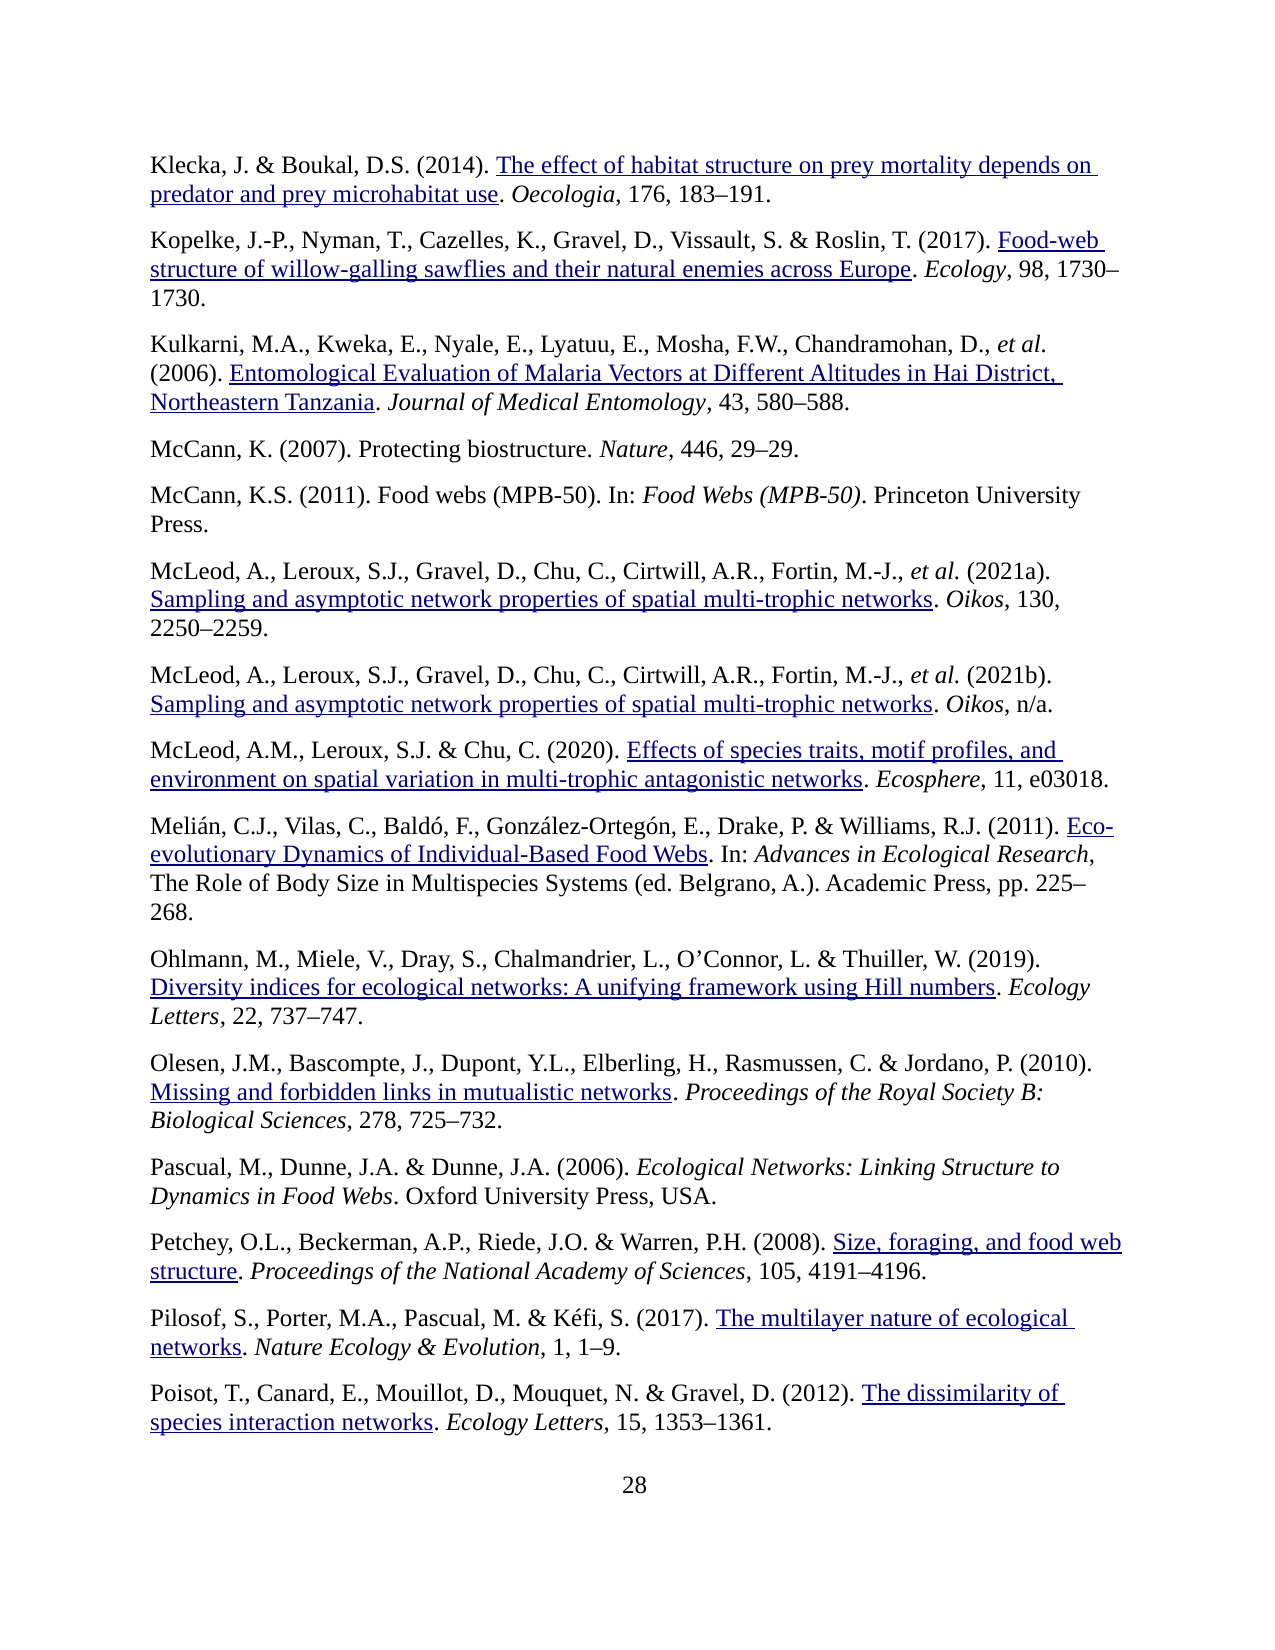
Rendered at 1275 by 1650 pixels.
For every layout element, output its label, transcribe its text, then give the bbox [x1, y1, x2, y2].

text McLeod, A., Leroux, S.J., Gravel, D., Chu, C., Cirtwill, A.R., Fortin, M.-J., et al. (2021b). Sampling and asymptotic network properties of spatial multi-trophic networks. Oikos, n/a. [150, 660, 1125, 717]
text Petchey, O.L., Beckerman, A.P., Riede, J.O. & Warren, P.H. (2008). Size, foraging, and food web structure. Proceedings of the National Academy of Sciences, 105, 4191–4196. [150, 1227, 1125, 1285]
text McLeod, A., Leroux, S.J., Gravel, D., Chu, C., Cirtwill, A.R., Fortin, M.-J., et al. (2021a). Sampling and asymptotic network properties of spatial multi-trophic networks. Oikos, 130, 2250–2259. [150, 556, 1125, 642]
text Pilosof, S., Porter, M.A., Pascual, M. & Kéfi, S. (2017). The multilayer nature of ecological networks. Nature Ecology & Evolution, 1, 1–9. [150, 1303, 1125, 1360]
text Poisot, T., Canard, E., Mouillot, D., Mouquet, N. & Gravel, D. (2012). The dissimilarity of species interaction networks. Ecology Letters, 15, 1353–1361. [150, 1378, 1125, 1436]
text Kopelke, J.-P., Nyman, T., Cazelles, K., Gravel, D., Vissault, S. & Roslin, T. (2017). Food-web structure of willow-galling sawflies and their natural enemies across Europe. Ecology, 98, 1730–1730. [150, 225, 1125, 312]
text McCann, K.S. (2011). Food webs (MPB-50). In: Food Webs (MPB-50). Princeton University Press. [150, 480, 1125, 538]
text Ohlmann, M., Miele, V., Dray, S., Chalmandrier, L., O’Connor, L. & Thuiller, W. (2019). Diversity indices for ecological networks: A unifying framework using Hill numbers. Ecology Letters, 22, 737–747. [150, 944, 1125, 1030]
text McLeod, A.M., Leroux, S.J. & Chu, C. (2020). Effects of species traits, motif profiles, and environment on spatial variation in multi-trophic antagonistic networks. Ecosphere, 11, e03018. [150, 735, 1125, 793]
text McCann, K. (2007). Protecting biostructure. Nature, 446, 29–29. [150, 434, 1125, 462]
text Kulkarni, M.A., Kweka, E., Nyale, E., Lyatuu, E., Mosha, F.W., Chandramohan, D., et al. (2006). Entomological Evaluation of Malaria Vectors at Different Altitudes in Hai District, Northeastern Tanzania. Journal of Medical Entomology, 43, 580–588. [150, 329, 1125, 416]
text Klecka, J. & Boukal, D.S. (2014). The effect of habitat structure on prey mortality depends on predator and prey microhabitat use. Oecologia, 176, 183–191. [150, 150, 1125, 207]
text Melián, C.J., Vilas, C., Baldó, F., González-Ortegón, E., Drake, P. & Williams, R.J. (2011). Eco-evolutionary Dynamics of Individual-Based Food Webs. In: Advances in Ecological Research, The Role of Body Size in Multispecies Systems (ed. Belgrano, A.). Academic Press, pp. 225–268. [150, 811, 1125, 926]
text Pascual, M., Dunne, J.A. & Dunne, J.A. (2006). Ecological Networks: Linking Structure to Dynamics in Food Webs. Oxford University Press, USA. [150, 1152, 1125, 1209]
text Olesen, J.M., Bascompte, J., Dupont, Y.L., Elberling, H., Rasmussen, C. & Jordano, P. (2010). Missing and forbidden links in mutualistic networks. Proceedings of the Royal Society B: Biological Sciences, 278, 725–732. [150, 1048, 1125, 1134]
